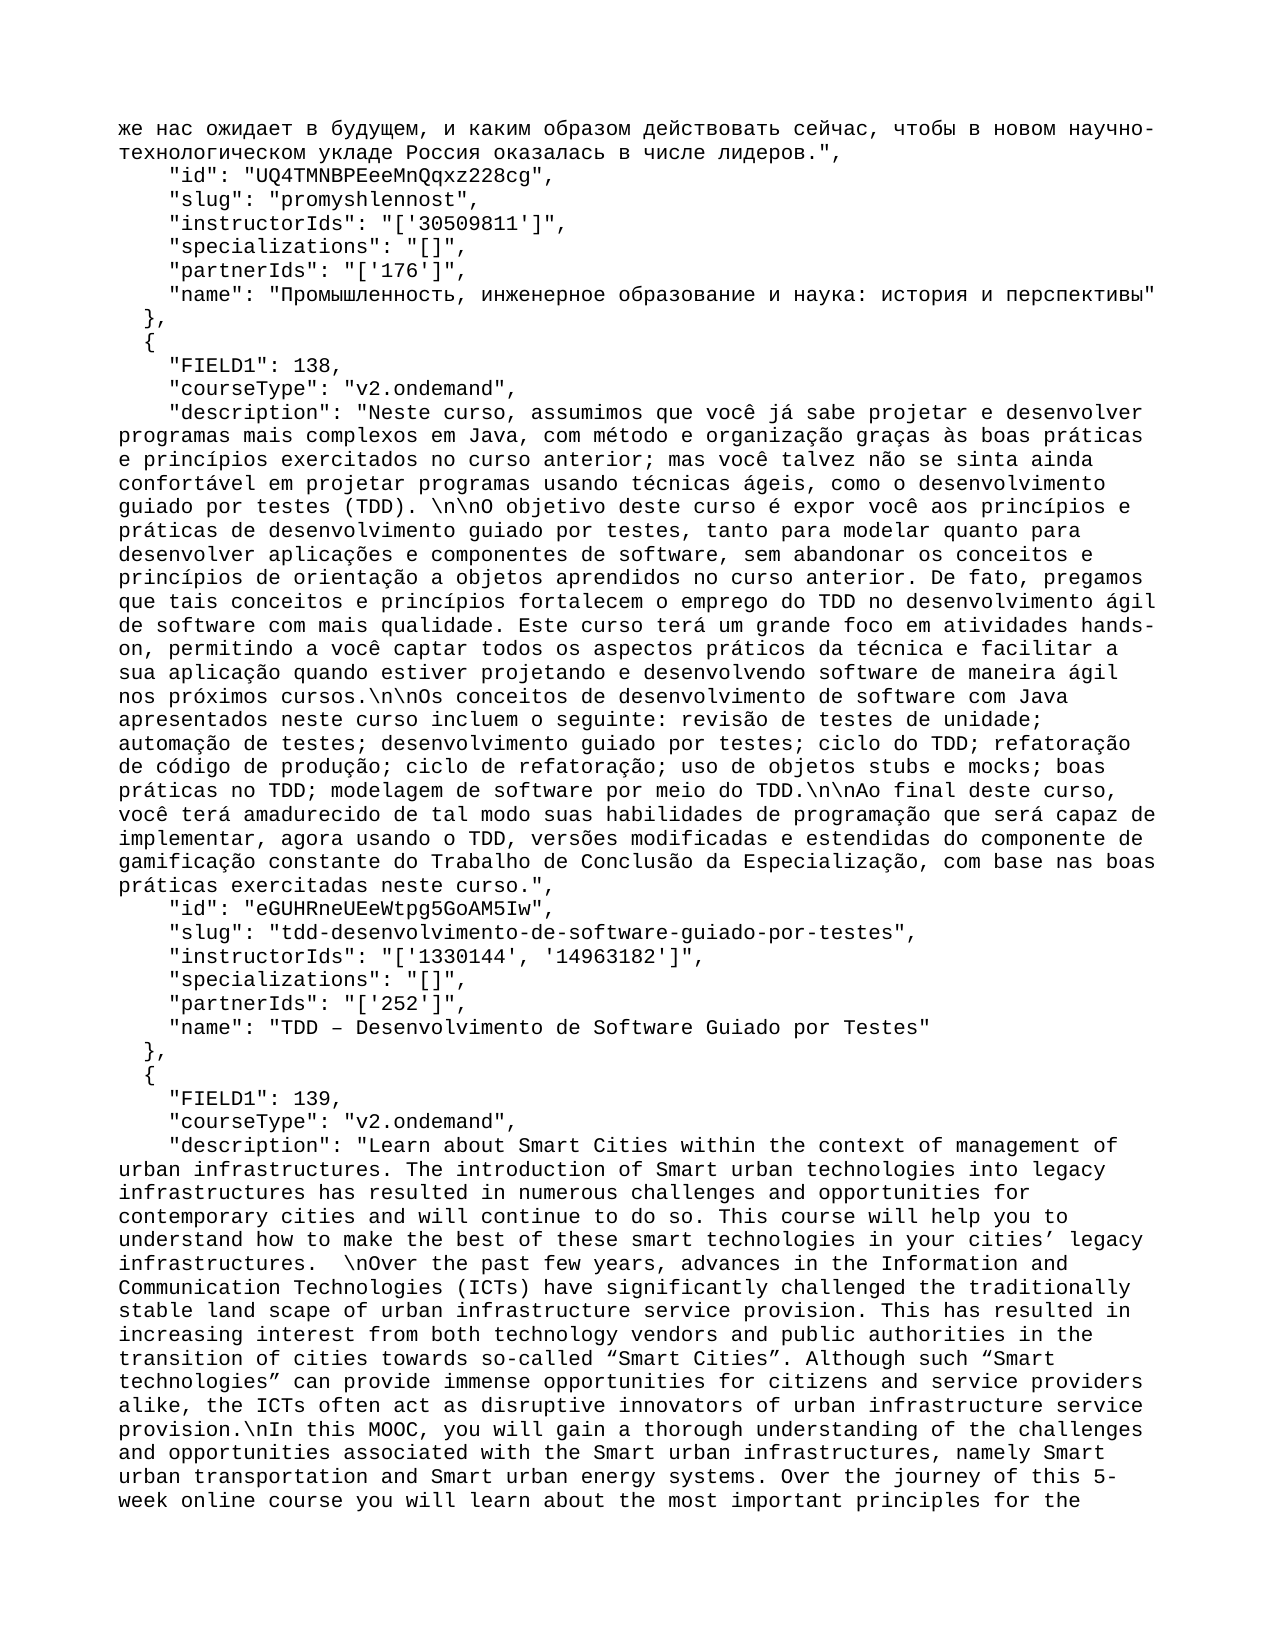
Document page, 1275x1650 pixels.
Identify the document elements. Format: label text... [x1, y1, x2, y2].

text { [118, 331, 1157, 354]
text же нас ожидает в будущем, и каким образом действовать сейчас, чтобы в новом научно-технологическом укладе Россия оказалась в числе лидеров.", [118, 118, 1157, 165]
text "description": "Neste curso, assumimos que você já sabe projetar e desenvolver programas mais complexos em Java, com método e organização graças às boas práticas e princípios exercitados no curso anterior; mas você talvez não se sinta ainda confortável em projetar programas usando técnicas ágeis, como o desenvolvimento guiado por testes (TDD). \n\nO objetivo deste curso é expor você aos princípios e práticas de desenvolvimento guiado por testes, tanto para modelar quanto para desenvolver aplicações e componentes de software, sem abandonar os conceitos e princípios de orientação a objetos aprendidos no curso anterior. De fato, pregamos que tais conceitos e princípios fortalecem o emprego do TDD no desenvolvimento ágil de software com mais qualidade. Este curso terá um grande foco em atividades hands-on, permitindo a você captar todos os aspectos práticos da técnica e facilitar a sua aplicação quando estiver projetando e desenvolvendo software de maneira ágil nos próximos cursos.\n\nOs conceitos de desenvolvimento de software com Java apresentados neste curso incluem o seguinte: revisão de testes de unidade; automação de testes; desenvolvimento guiado por testes; ciclo do TDD; refatoração de código de produção; ciclo de refatoração; uso de objetos stubs e mocks; boas práticas no TDD; modelagem de software por meio do TDD.\n\nAo final deste curso, você terá amadurecido de tal modo suas habilidades de programação que será capaz de implementar, agora usando o TDD, versões modificadas e estendidas do componente de gamificação constante do Trabalho de Conclusão da Especialização, com base nas boas práticas exercitadas neste curso.", [118, 402, 1157, 898]
text "id": "UQ4TMNBPEeeMnQqxz228cg", [118, 165, 1157, 189]
text "name": "Промышленность, инженерное образование и наука: история и перспективы" [118, 284, 1157, 307]
text "FIELD1": 139, [118, 1088, 1157, 1111]
text "slug": "tdd-desenvolvimento-de-software-guiado-por-testes", [118, 922, 1157, 946]
text "slug": "promyshlennost", [118, 189, 1157, 213]
text "specializations": "[]", [118, 236, 1157, 260]
text "partnerIds": "['252']", [118, 993, 1157, 1017]
text "description": "Learn about Smart Cities within the context of management of urban infrastructures. The introduction of Smart urban technologies into legacy infrastructures has resulted in numerous challenges and opportunities for contemporary cities and will continue to do so. This course will help you to understand how to make the best of these smart technologies in your cities’ legacy infrastructures. \nOver the past few years, advances in the Information and Communication Technologies (ICTs) have significantly challenged the traditionally stable land scape of urban infrastructure service provision. This has resulted in increasing interest from both technology vendors and public authorities in the transition of cities towards so-called “Smart Cities”. Although such “Smart technologies” can provide immense opportunities for citizens and service providers alike, the ICTs often act as disruptive innovators of urban infrastructure service provision.\nIn this MOOC, you will gain a thorough understanding of the challenges and opportunities associated with the Smart urban infrastructures, namely Smart urban transportation and Smart urban energy systems. Over the journey of this 5-week online course you will learn about the most important principles for the [118, 1135, 1157, 1513]
text "instructorIds": "['30509811']", [118, 213, 1157, 236]
text "partnerIds": "['176']", [118, 260, 1157, 284]
text "specializations": "[]", [118, 969, 1157, 993]
text "instructorIds": "['1330144', '14963182']", [118, 946, 1157, 969]
text "courseType": "v2.ondemand", [118, 1111, 1157, 1135]
text "FIELD1": 138, [118, 354, 1157, 378]
text "courseType": "v2.ondemand", [118, 378, 1157, 402]
text "name": "TDD – Desenvolvimento de Software Guiado por Testes" [118, 1017, 1157, 1040]
text }, [118, 1040, 1157, 1064]
text "id": "eGUHRneUEeWtpg5GoAM5Iw", [118, 898, 1157, 922]
text }, [118, 307, 1157, 331]
text { [118, 1064, 1157, 1088]
